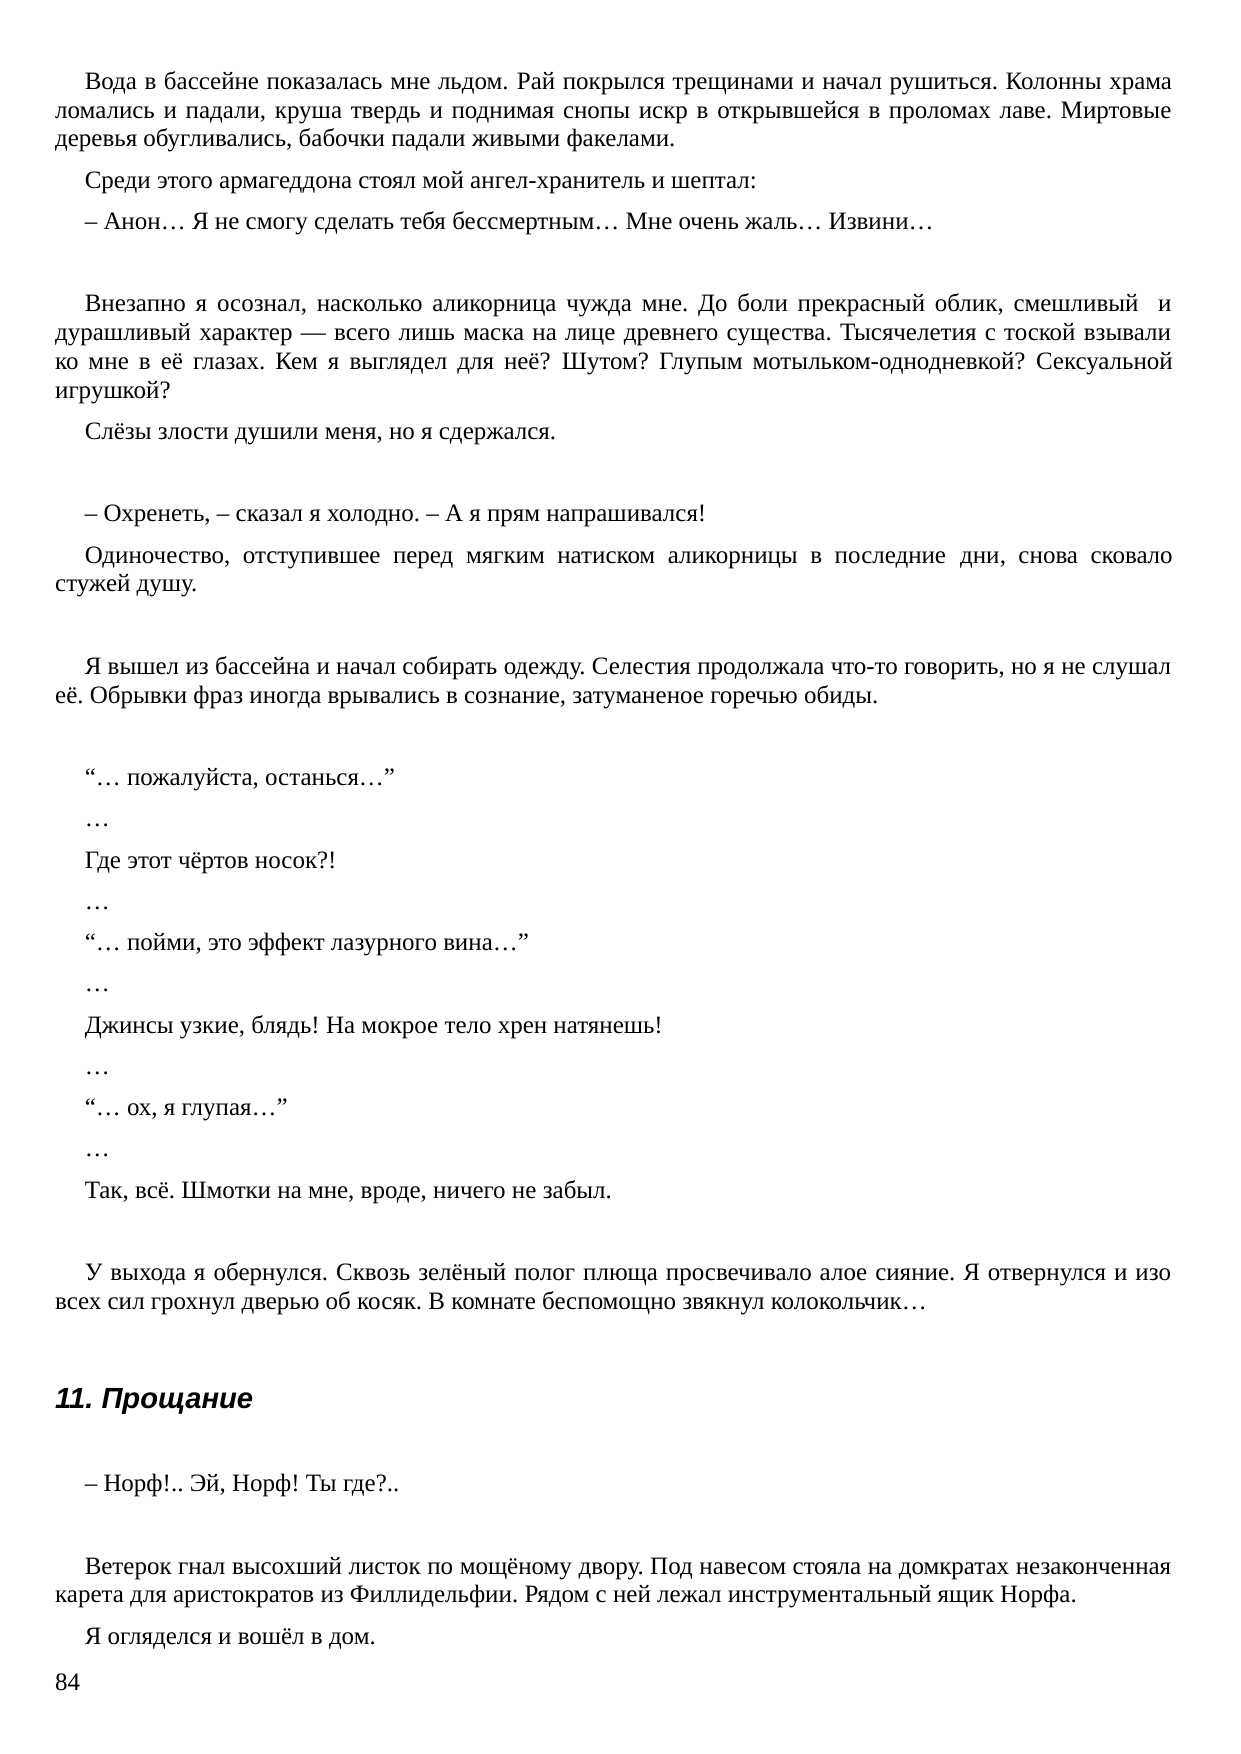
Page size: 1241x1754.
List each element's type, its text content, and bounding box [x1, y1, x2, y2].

subtitle 11. Прощание [55, 1381, 1173, 1414]
text Одиночество, отступившее перед мягким натиском аликорницы в последние дни, снова сковало стужей душу. [55, 540, 1173, 597]
text … [55, 803, 1173, 832]
text Вода в бассейне показалась мне льдом. Рай покрылся трещинами и начал рушиться. Колонны храма ломались и падали, круша твердь и поднимая снопы искр в открывшейся в проломах лаве. Миртовые деревья обугливались, бабочки падали живыми факелами. [55, 66, 1173, 152]
text … [55, 968, 1173, 997]
text Так, всё. Шмотки на мне, вроде, ничего не забыл. [55, 1175, 1173, 1203]
text – Анон… Я не смогу сделать тебя бессмертным… Мне очень жаль… Извини… [55, 206, 1173, 235]
text Я вышел из бассейна и начал собирать одежду. Селестия продолжала что-то говорить, но я не слушал её. Обрывки фраз иногда врывались в сознание, затуманеное горечью обиды. [55, 651, 1173, 708]
text “… ох, я глупая…” [55, 1092, 1173, 1121]
text … [55, 886, 1173, 915]
text … [55, 1051, 1173, 1080]
text Я огляделся и вошёл в дом. [55, 1621, 1173, 1649]
text У выхода я обернулся. Сквозь зелёный полог плюща просвечивало алое сияние. Я отвернулся и изо всех сил грохнул дверью об косяк. В комнате беспомощно звякнул колокольчик… [55, 1257, 1173, 1315]
text Внезапно я осознал, насколько аликорница чужда мне. До боли прекрасный облик, смешливый и дурашливый характер — всего лишь маска на лице древнего существа. Тысячелетия с тоской взывали ко мне в её глазах. Кем я выглядел для неё? Шутом? Глупым мотыльком-однодневкой? Сексуальной игрушкой? [55, 288, 1173, 403]
text … [55, 1133, 1173, 1162]
text Ветерок гнал высохший листок по мощёному двору. Под навесом стояла на домкратах незаконченная карета для аристократов из Филлидельфии. Рядом с ней лежал инструментальный ящик Норфа. [55, 1551, 1173, 1608]
text Где этот чёртов носок?! [55, 845, 1173, 873]
text – Норф!.. Эй, Норф! Ты где?.. [55, 1468, 1173, 1497]
text – Охренеть, – сказал я холодно. – А я прям напрашивался! [55, 498, 1173, 527]
text “… пойми, это эффект лазурного вина…” [55, 927, 1173, 956]
text Среди этого армагеддона стоял мой ангел-хранитель и шептал: [55, 165, 1173, 193]
text Слёзы злости душили меня, но я сдержался. [55, 416, 1173, 445]
text Джинсы узкие, блядь! На мокрое тело хрен натянешь! [55, 1010, 1173, 1038]
text “… пожалуйста, останься…” [55, 762, 1173, 791]
